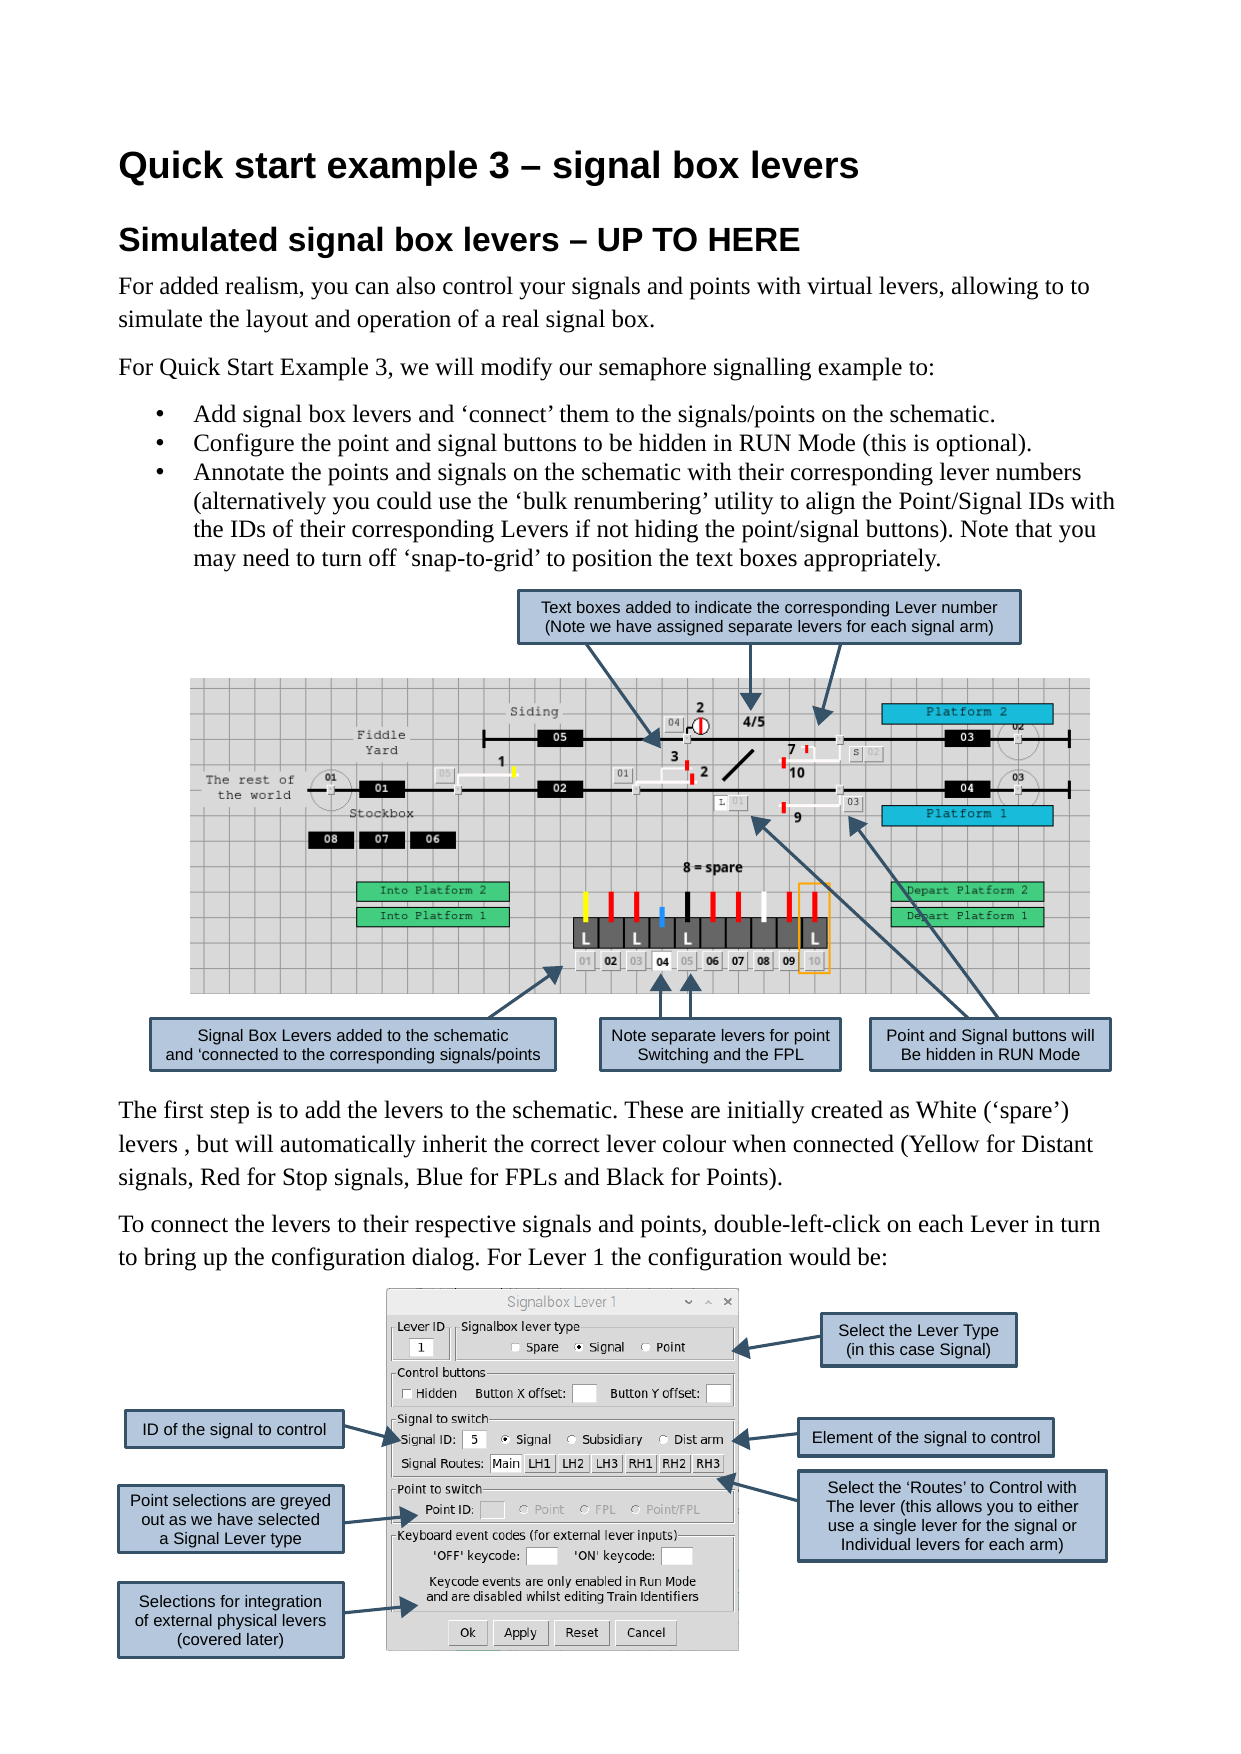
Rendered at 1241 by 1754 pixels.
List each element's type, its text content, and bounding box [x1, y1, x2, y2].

text For Quick Start Example 3, we will modify our semaphore signalling example to: [118, 352, 1122, 381]
text To connect the levers to their respective signals and points, double-left-click on each Lever in turn to bring up the configuration dialog. For Lever 1 the configuration would be: [118, 1209, 1122, 1271]
subtitle Quick start example 3 – signal box levers [118, 143, 1122, 187]
list Add signal box levers and ‘connect’ them to the signals/points on the schematic. [156, 399, 1122, 428]
list Configure the point and signal buttons to be hidden in RUN Mode (this is optional). [156, 428, 1122, 457]
picture [190, 678, 1090, 994]
picture [386, 1288, 739, 1651]
text For added realism, you can also control your signals and points with virtual levers, allowing to to simulate the layout and operation of a real signal box. [118, 271, 1122, 333]
list Annotate the points and signals on the schematic with their corresponding lever numbers (alternatively you could use the ‘bulk renumbering’ utility to align the Point/Signal IDs with the IDs of their corresponding Levers if not hiding the point/signal buttons). Note that you may need to turn off ‘snap-to-grid’ to position the text boxes appropriately. [156, 457, 1122, 572]
text The first step is to add the levers to the schematic. These are initially created as White (‘spare’) levers , but will automatically inherit the correct lever colour when connected (Yellow for Distant signals, Red for Stop signals, Blue for FPLs and Black for Points). [118, 1096, 1122, 1190]
subtitle Simulated signal box levers – UP TO HERE [118, 220, 1122, 259]
